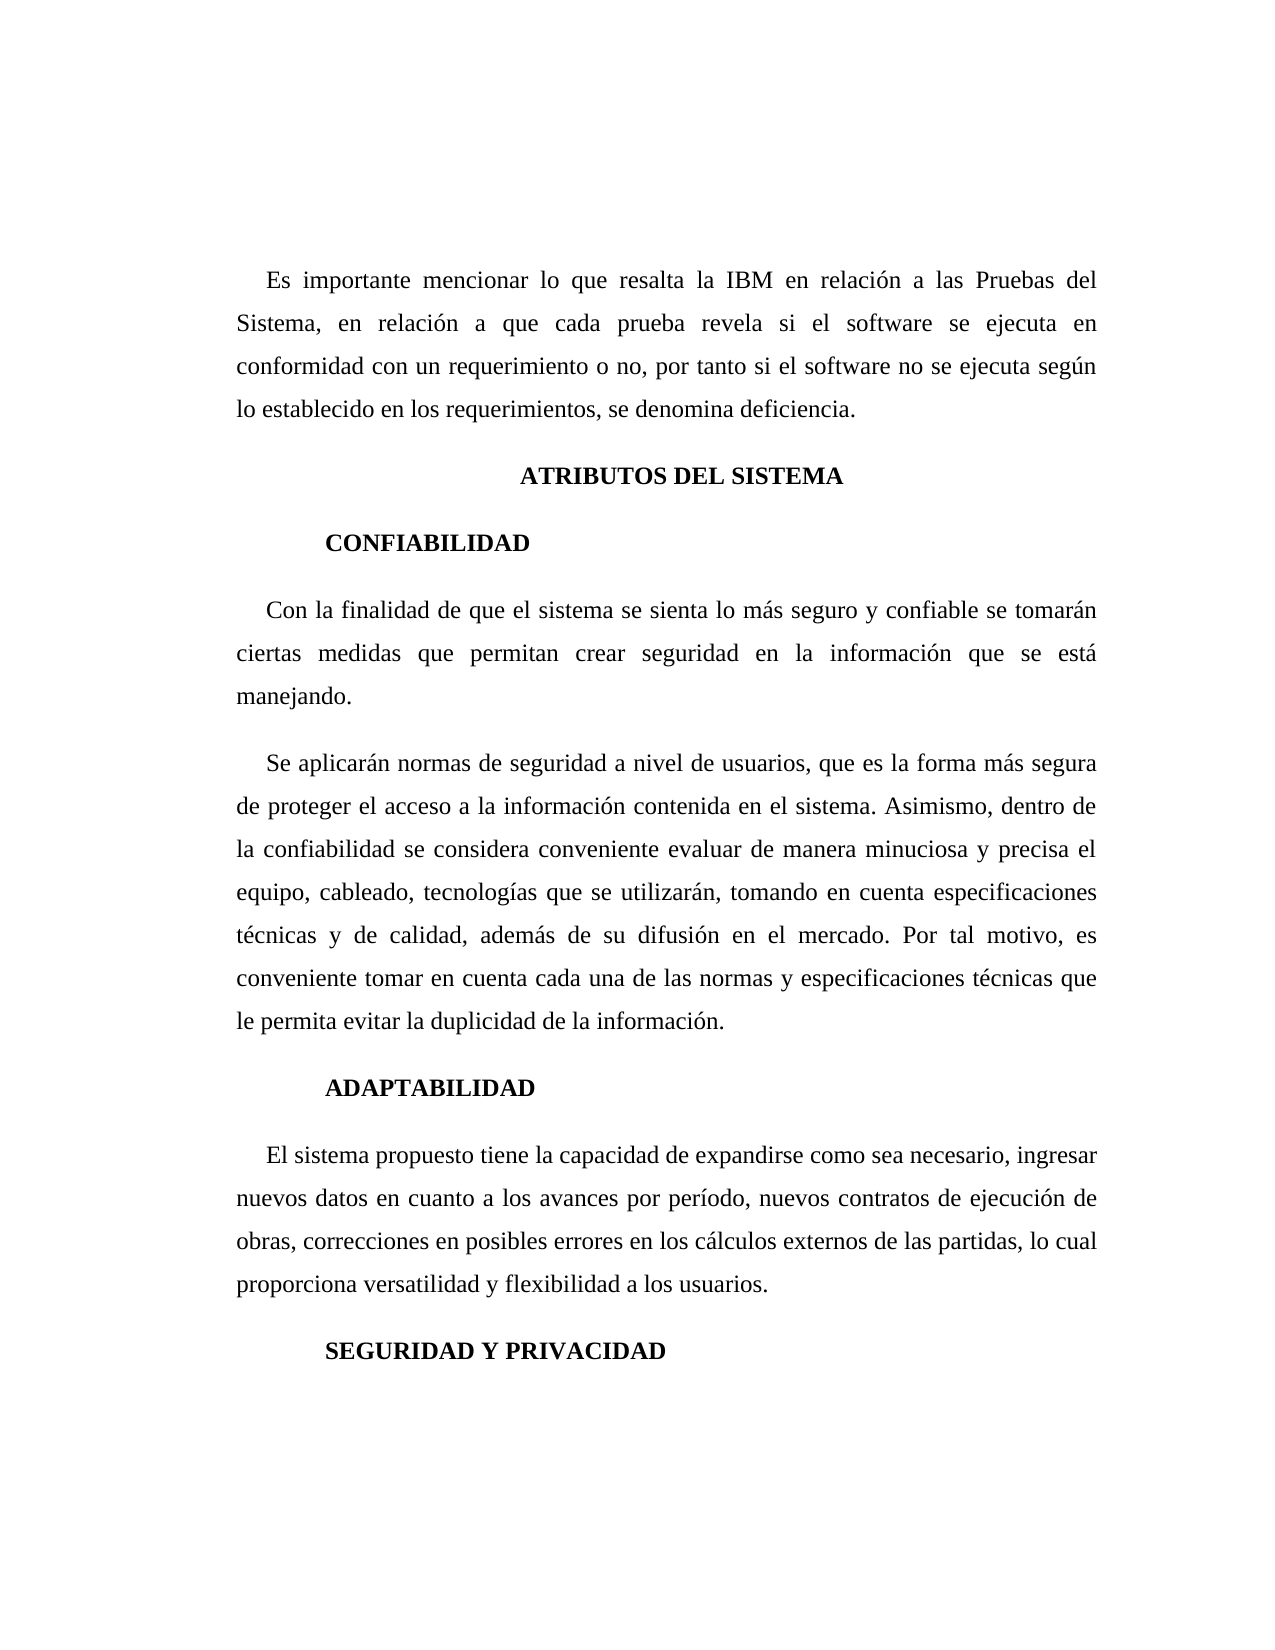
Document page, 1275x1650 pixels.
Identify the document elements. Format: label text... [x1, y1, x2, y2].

text Adaptabilidad [236, 1073, 1098, 1102]
text Con la finalidad de que el sistema se sienta lo más seguro y confiable se tomarán ciertas medidas que permitan crear seguridad en la información que se está manejando. [236, 595, 1098, 710]
text El sistema propuesto tiene la capacidad de expandirse como sea necesario, ingresar nuevos datos en cuanto a los avances por período, nuevos contratos de ejecución de obras, correcciones en posibles errores en los cálculos externos de las partidas, lo cual proporciona versatilidad y flexibilidad a los usuarios. [236, 1140, 1098, 1298]
text Seguridad Y Privacidad [236, 1336, 1098, 1365]
text Es importante mencionar lo que resalta la IBM en relación a las Pruebas del Sistema, en relación a que cada prueba revela si el software se ejecuta en conformidad con un requerimiento o no, por tanto si el software no se ejecuta según lo establecido en los requerimientos, se denomina deficiencia. [236, 265, 1098, 423]
text Se aplicarán normas de seguridad a nivel de usuarios, que es la forma más segura de proteger el acceso a la información contenida en el sistema. Asimismo, dentro de la confiabilidad se considera conveniente evaluar de manera minuciosa y precisa el equipo, cableado, tecnologías que se utilizarán, tomando en cuenta especificaciones técnicas y de calidad, además de su difusión en el mercado. Por tal motivo, es conveniente tomar en cuenta cada una de las normas y especificaciones técnicas que le permita evitar la duplicidad de la información. [236, 748, 1098, 1035]
text Confiabilidad [236, 528, 1098, 557]
text Atributos Del Sistema [236, 461, 1098, 490]
